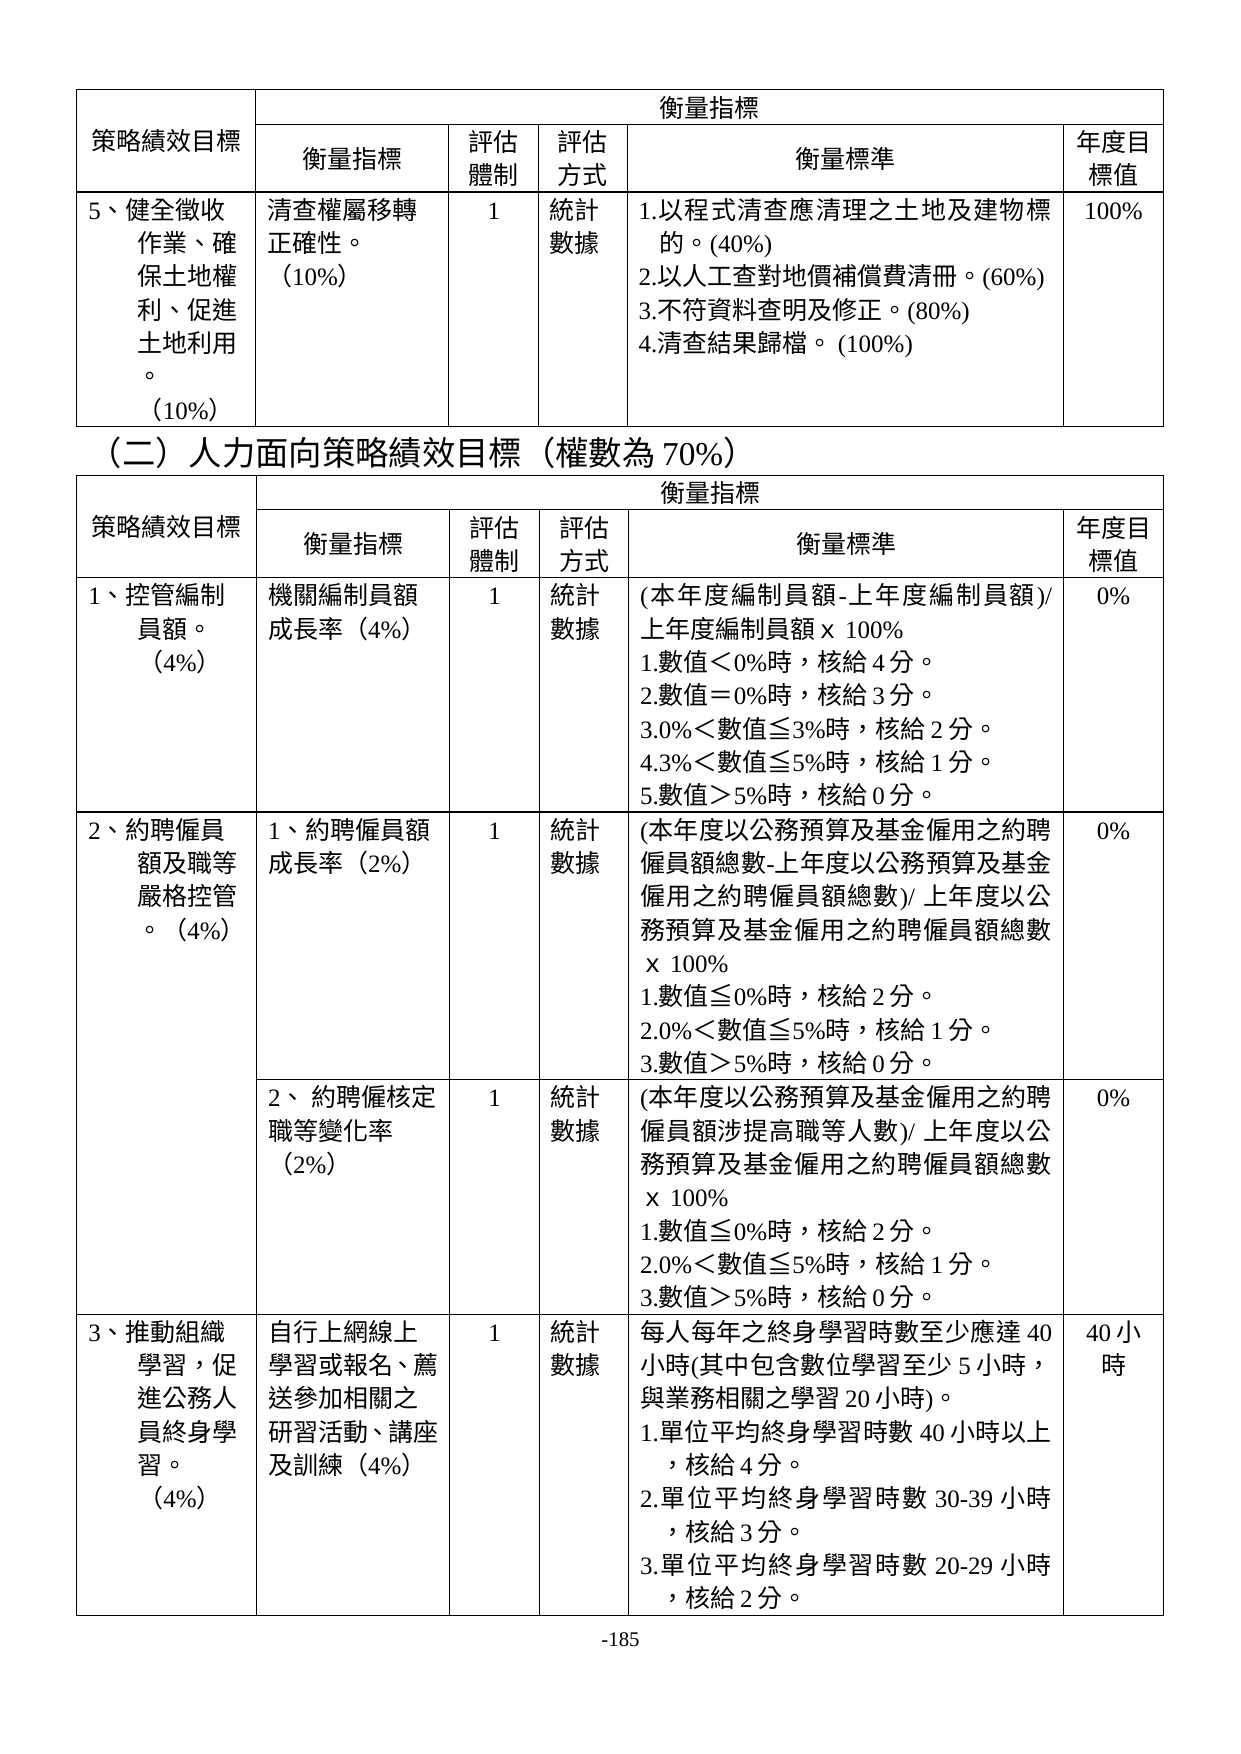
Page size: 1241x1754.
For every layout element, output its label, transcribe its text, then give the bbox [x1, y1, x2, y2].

table_cell 評估方式 [540, 510, 628, 577]
table_cell 統計數據 [540, 1315, 628, 1614]
table_cell 約聘僱員額及職等嚴格控管。（4%） [77, 813, 256, 1079]
table_cell 衡量標準 [628, 125, 1063, 191]
table_cell 統計數據 [539, 193, 627, 426]
table_cell 統計數據 [540, 1080, 628, 1313]
table_cell [77, 1079, 256, 1313]
table_cell (本年度編制員額-上年度編制員額)/ 上年度編制員額ｘ100% 1.數值＜0%時，核給4分。 2.數值＝0%時，核給3分。 3.0%＜數值≦3%時，核給2分。 4.3%＜數值≦5%時，核給1分。 5.數值＞5%時，核給0分。 [629, 578, 1063, 811]
table_cell 40小時 [1064, 1315, 1163, 1614]
table_cell (本年度以公務預算及基金僱用之約聘僱員額總數-上年度以公務預算及基金僱用之約聘僱員額總數)/ 上年度以公務預算及基金僱用之約聘僱員額總數ｘ100% 1.數值≦0%時，核給2分。 2.0%＜數值≦5%時，核給1分。 3.數值＞5%時，核給0分。 [629, 813, 1063, 1079]
table_cell 年度目標值 [1064, 125, 1163, 191]
table_cell 推動組織學習，促進公務人員終身學習。 （4%） [77, 1315, 256, 1614]
table_cell 評估體制 [450, 510, 539, 577]
table_cell 評估體制 [449, 125, 538, 191]
table_cell 1 [449, 193, 538, 426]
table_cell 2、 約聘僱核定職等變化率 （2%） [257, 1080, 449, 1313]
table_header 策略績效目標 [77, 90, 255, 191]
table_cell 清查權屬移轉正確性。 （10%） [256, 193, 448, 426]
table_cell 1、約聘僱員額成長率（2%） [257, 813, 449, 1079]
table_cell 100% [1064, 193, 1163, 426]
table_cell 1 [450, 1315, 539, 1614]
table_cell 年度目標值 [1064, 510, 1163, 577]
table_header 衡量指標 [256, 90, 1163, 124]
text （二）人力面向策略績效目標（權數為70%） [88, 427, 1152, 475]
table_cell 控管編制員額。 （4%） [77, 578, 256, 811]
table_cell 機關編制員額成長率（4%） [257, 578, 449, 811]
table_cell 0% [1064, 578, 1163, 811]
table_cell 0% [1064, 813, 1163, 1079]
table_cell 健全徵收作業、確保土地權利、促進土地利用。（10%） [77, 193, 255, 426]
table_cell 1 [450, 578, 539, 811]
table_cell 1.以程式清查應清理之土地及建物標的。(40%) 2.以人工查對地價補償費清冊。(60%) 3.不符資料查明及修正。(80%) 4.清查結果歸檔。 (100%) [628, 193, 1063, 426]
table_header 策略績效目標 [77, 476, 256, 577]
table_cell 自行上網線上學習或報名、薦送參加相關之研習活動、講座及訓練（4%） [257, 1315, 449, 1614]
table_cell 統計數據 [540, 578, 628, 811]
table_cell 每人每年之終身學習時數至少應達40小時(其中包含數位學習至少5小時，與業務相關之學習20小時)。 1.單位平均終身學習時數40小時以上，核給4分。 2.單位平均終身學習時數30-39小時，核給3分。 3.單位平均終身學習時數20-29小時，核給2分。 [629, 1315, 1063, 1614]
table_cell 0% [1064, 1080, 1163, 1313]
table_cell 統計數據 [540, 813, 628, 1079]
table_cell (本年度以公務預算及基金僱用之約聘僱員額涉提高職等人數)/ 上年度以公務預算及基金僱用之約聘僱員額總數ｘ100% 1.數值≦0%時，核給2分。 2.0%＜數值≦5%時，核給1分。 3.數值＞5%時，核給0分。 [629, 1080, 1063, 1313]
table_cell 衡量標準 [629, 510, 1063, 577]
table_cell 衡量指標 [256, 125, 448, 191]
table_header 衡量指標 [257, 476, 1163, 509]
table_cell 衡量指標 [257, 510, 449, 577]
table_cell 評估方式 [539, 125, 627, 191]
table_cell 1 [450, 1080, 539, 1313]
table_cell 1 [450, 813, 539, 1079]
